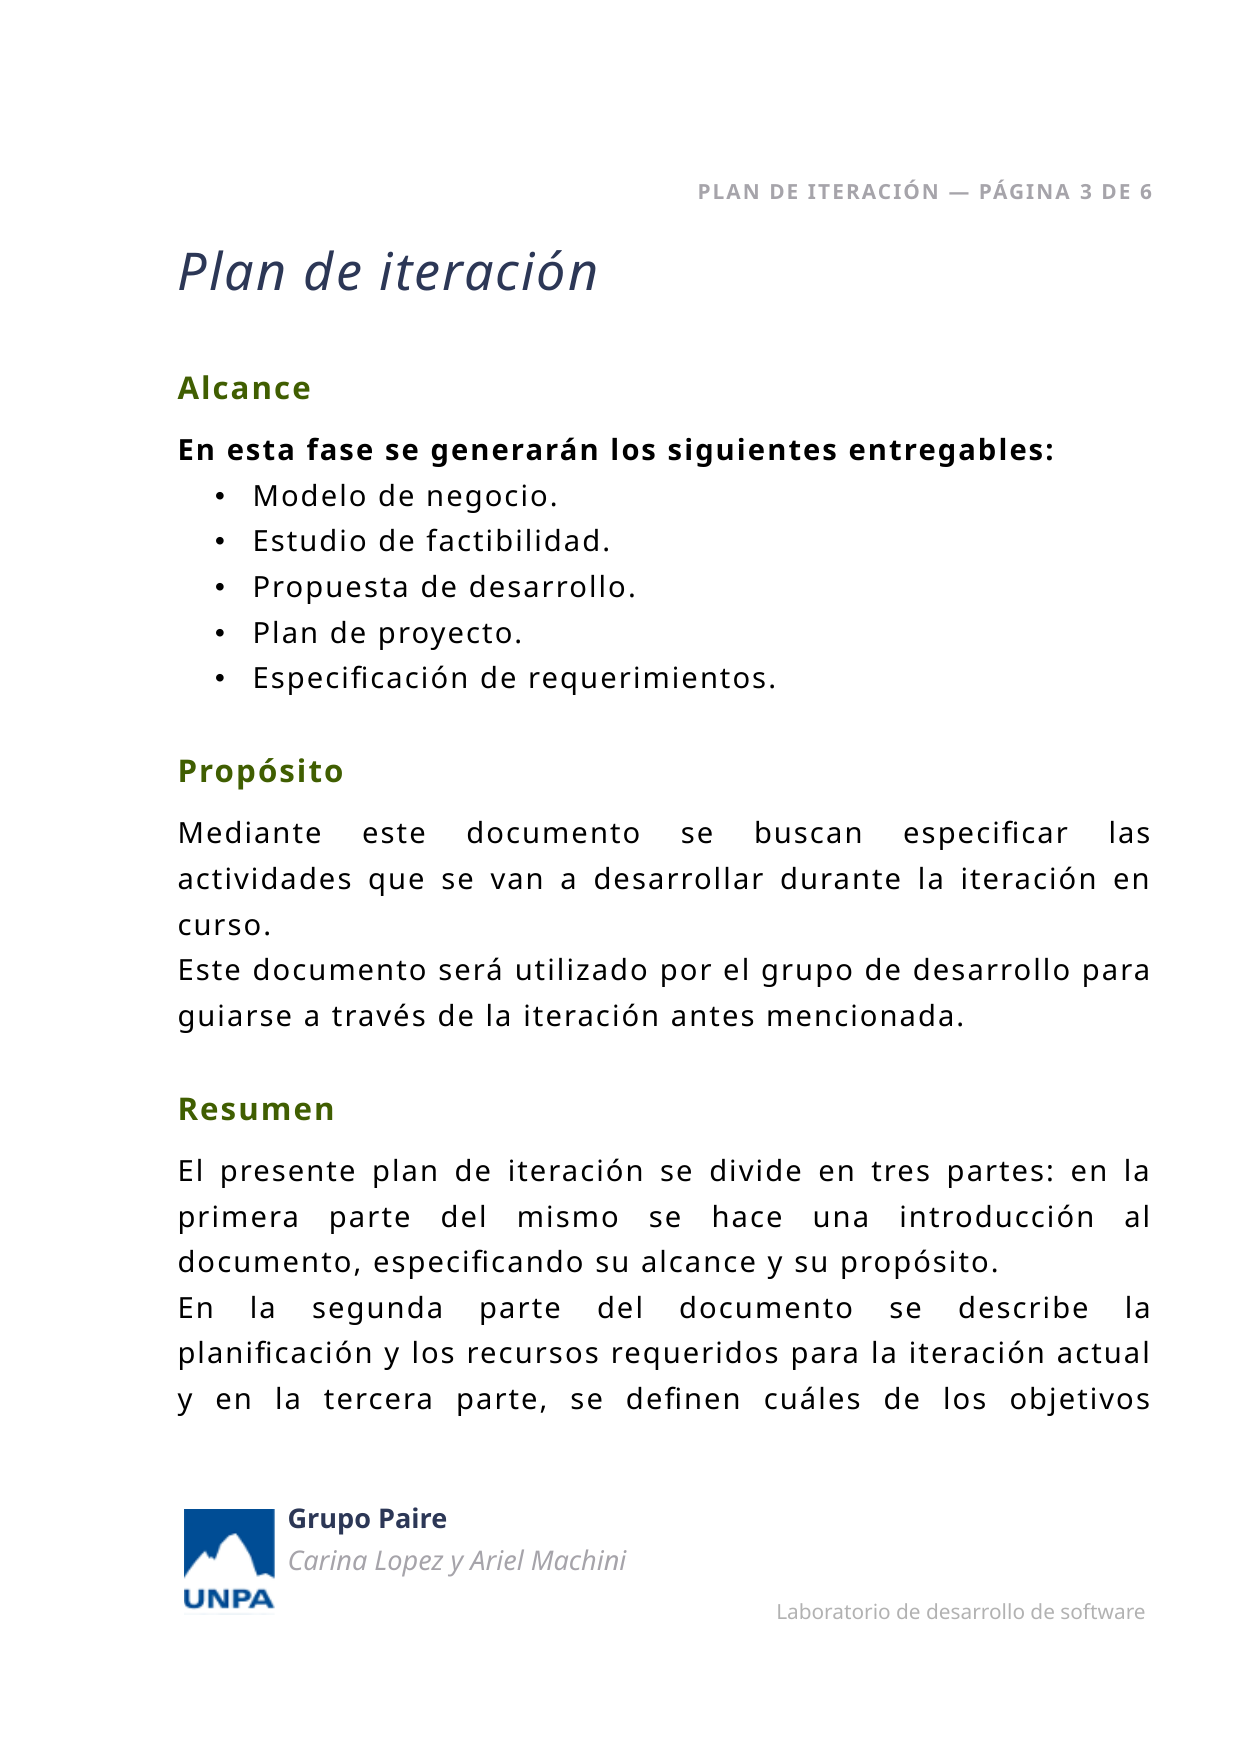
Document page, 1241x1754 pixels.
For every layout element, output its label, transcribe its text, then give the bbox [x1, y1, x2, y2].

text Alcance [177, 366, 1152, 408]
list Estudio de factibilidad. [215, 521, 1152, 560]
text Este documento será utilizado por el grupo de desarrollo para guiarse a través de la iteración antes mencionada. [177, 949, 1152, 1035]
text Resumen [177, 1086, 1152, 1129]
text Propósito [177, 749, 1152, 791]
text El presente plan de iteración se divide en tres partes: en la primera parte del mismo se hace una introducción al documento, especificando su alcance y su propósito. [177, 1150, 1152, 1281]
text Plan de iteración [177, 235, 1152, 306]
text En la segunda parte del documento se describe la planificación y los recursos requeridos para la iteración actual y en la tercera parte, se definen cuáles de los objetivos [177, 1287, 1152, 1418]
text En esta fase se generarán los siguientes entregables: [177, 429, 1152, 469]
text Mediante este documento se buscan especificar las actividades que se van a desarrollar durante la iteración en curso. [177, 813, 1152, 944]
list Especificación de requerimientos. [215, 658, 1152, 697]
picture [184, 1509, 275, 1615]
list Plan de proyecto. [215, 612, 1152, 652]
list Propuesta de desarrollo. [215, 566, 1152, 606]
list Modelo de negocio. [215, 475, 1152, 515]
